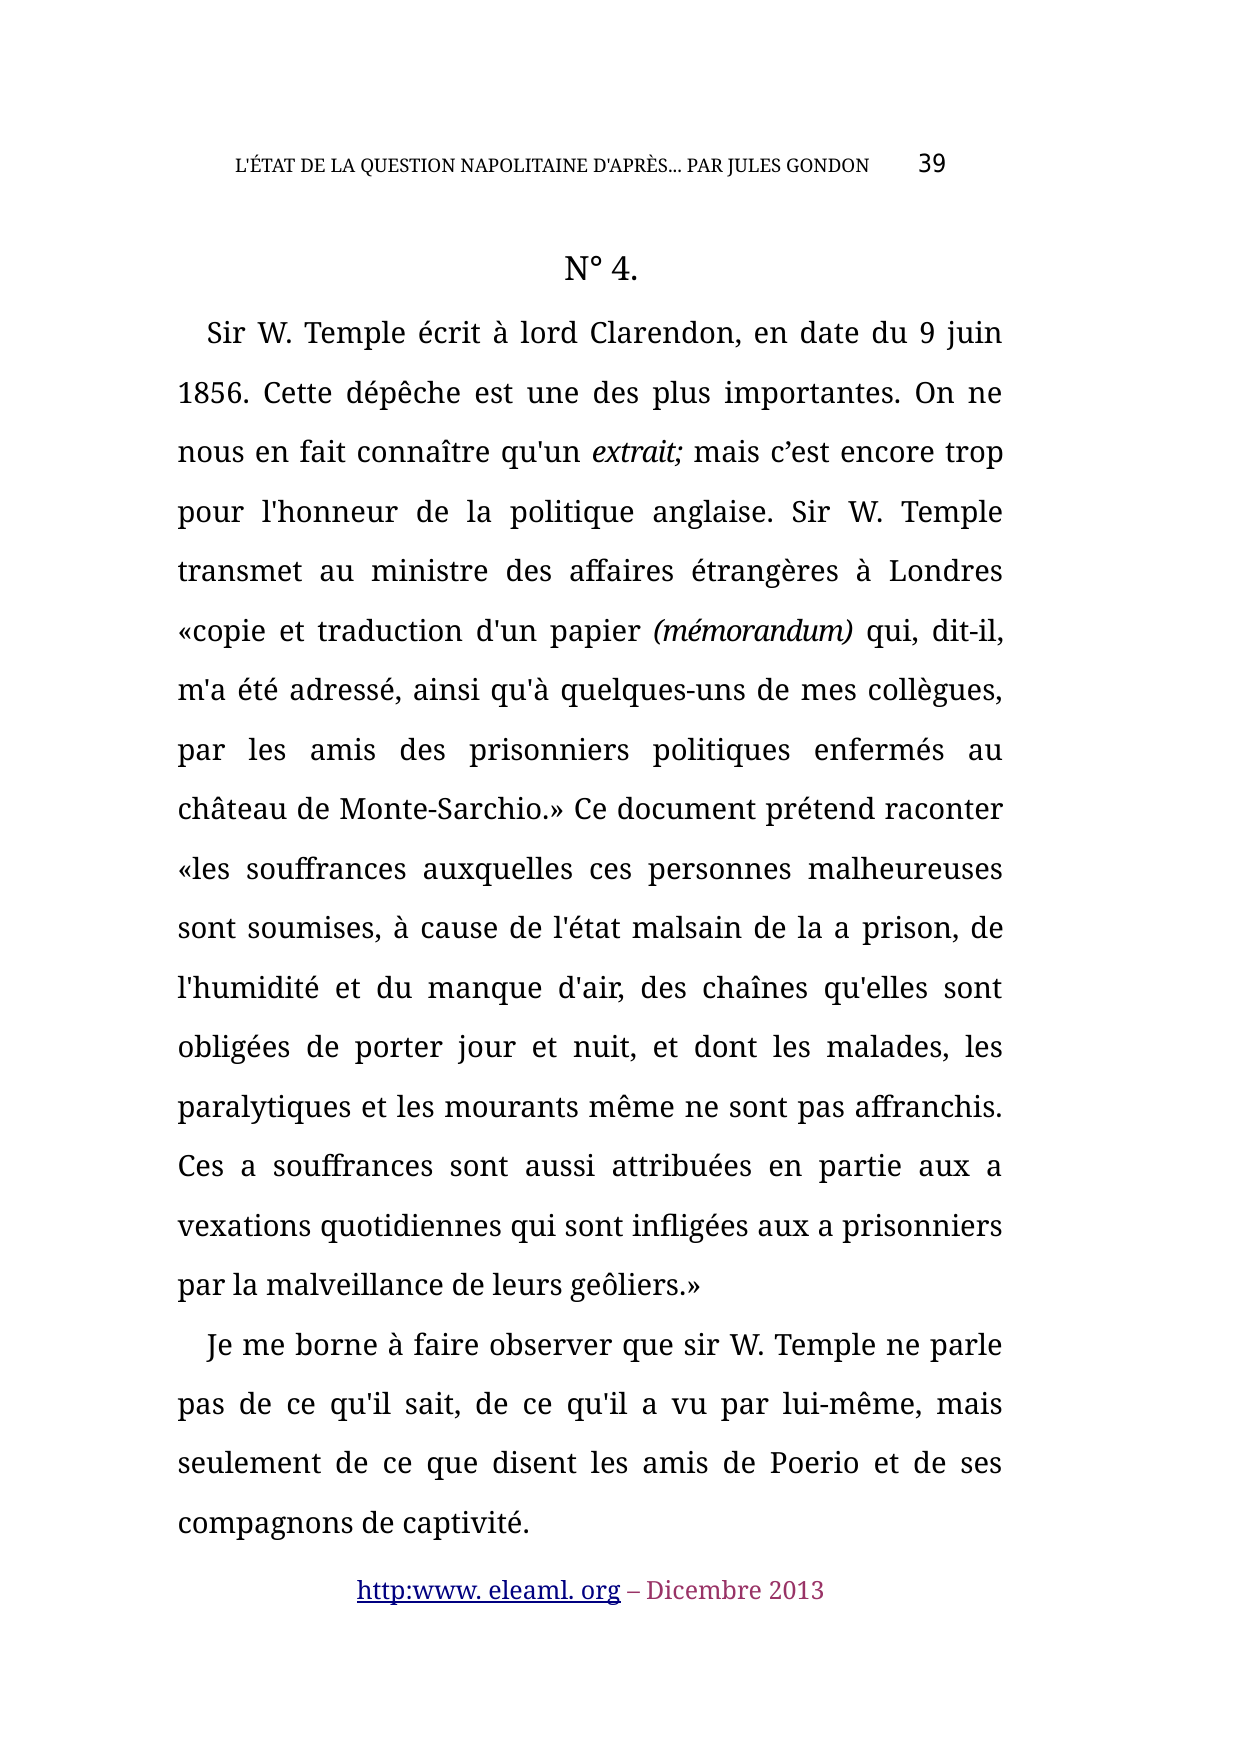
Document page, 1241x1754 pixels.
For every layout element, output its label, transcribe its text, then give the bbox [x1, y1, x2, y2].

text Sir W. Temple écrit à lord Clarendon, en date du 9 juin 1856. Cette dépêche est une des plus importantes. On ne nous en fait connaître qu'un extrait; mais c’est encore trop pour l'honneur de la politique anglaise. Sir W. Temple transmet au ministre des affaires étrangères à Londres «copie et traduction d'un papier (mémorandum) qui, dit-il, m'a été adressé, ainsi qu'à quelques-uns de mes collègues, par les amis des prisonniers politiques enfermés au château de Monte-Sarchio.» Ce document prétend raconter «les souffrances auxquelles ces personnes malheureuses sont soumises, à cause de l'état malsain de la a prison, de l'humidité et du manque d'air, des chaînes qu'elles sont obligées de porter jour et nuit, et dont les malades, les paralytiques et les mourants même ne sont pas affranchis. Ces a souffrances sont aussi attribuées en partie aux a vexations quotidiennes qui sont infligées aux a prisonniers par la malveillance de leurs geôliers.» [177, 313, 1004, 1304]
text N° 4. [177, 244, 1004, 290]
text Je me borne à faire observer que sir W. Temple ne parle pas de ce qu'il sait, de ce qu'il a vu par lui-même, mais seulement de ce que disent les amis de Poerio et de ses compagnons de captivité. [177, 1324, 1004, 1542]
